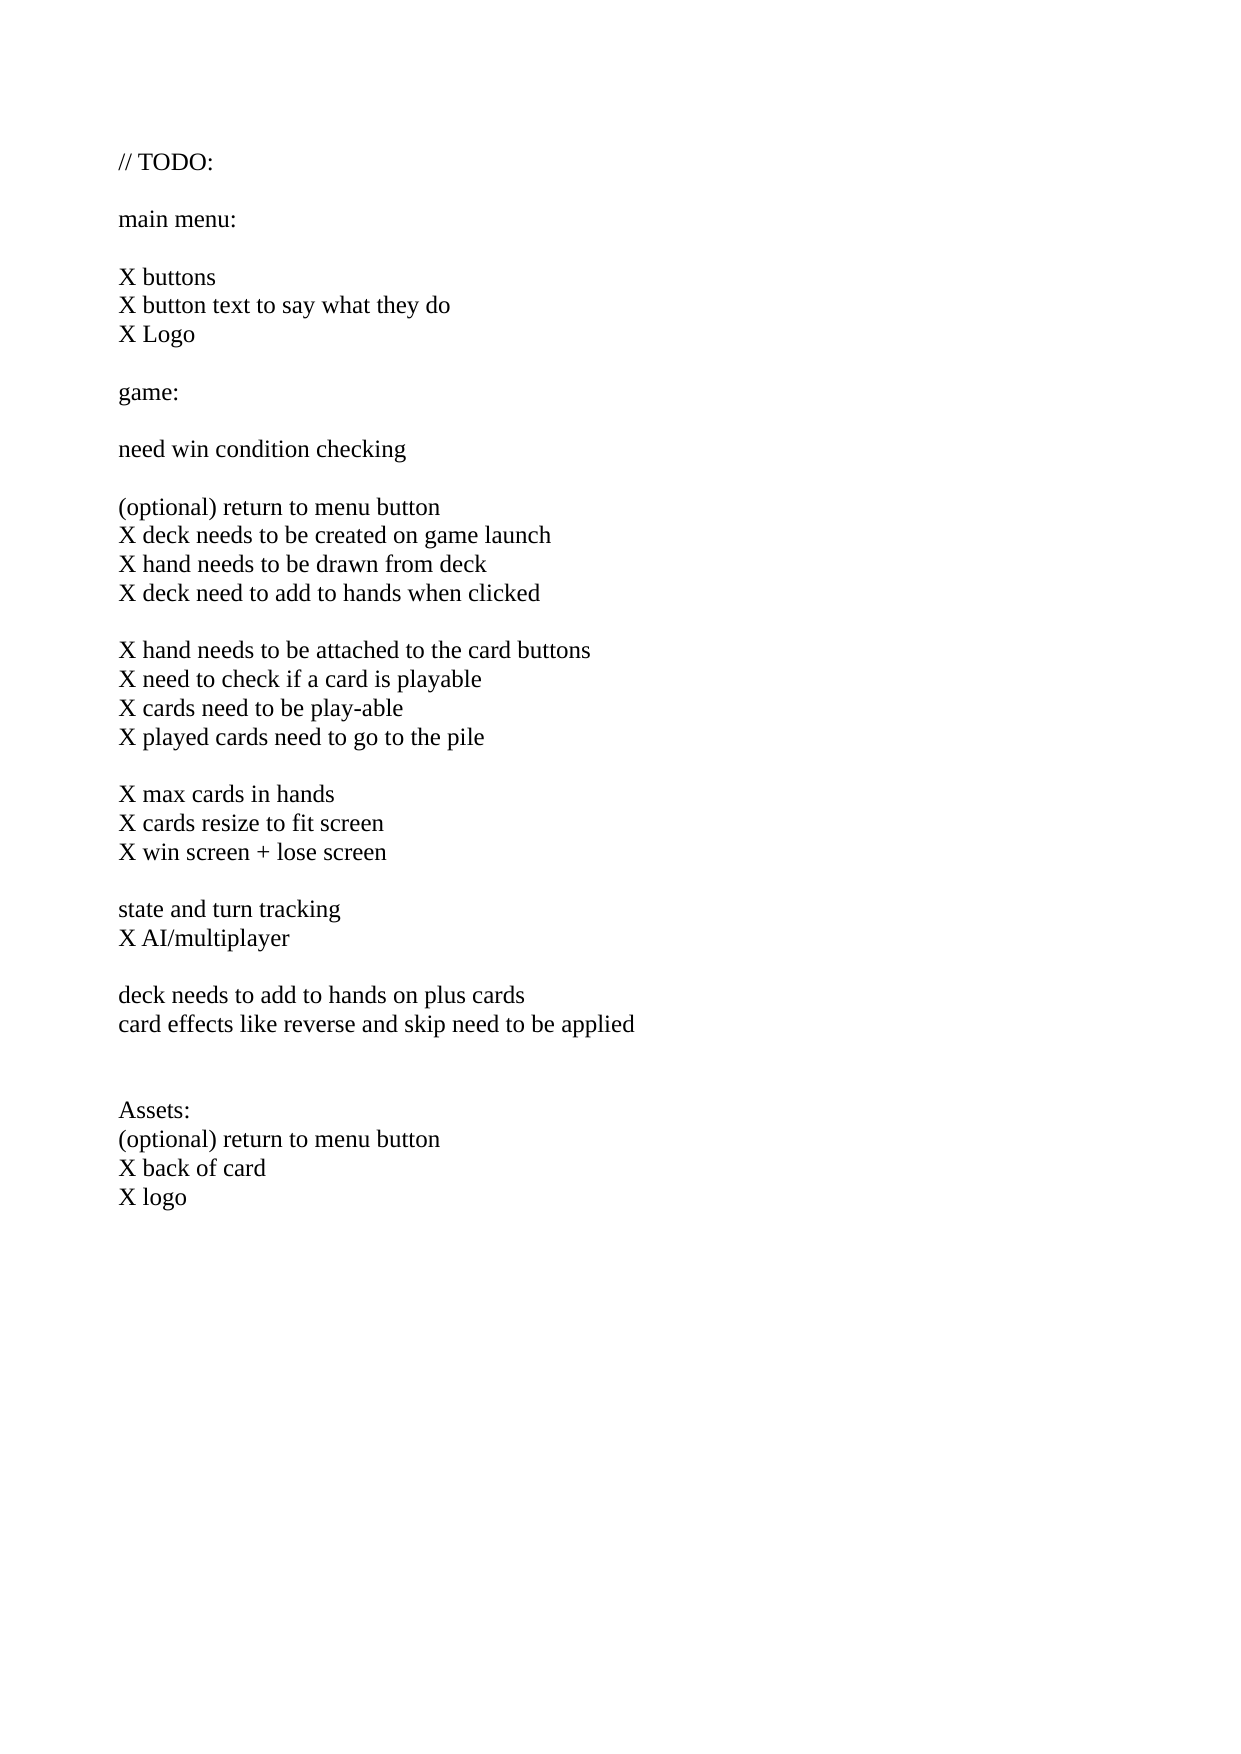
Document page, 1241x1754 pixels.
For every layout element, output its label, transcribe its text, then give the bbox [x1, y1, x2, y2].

text X win screen + lose screen [118, 837, 1122, 866]
text X need to check if a card is playable [118, 664, 1122, 693]
text X hand needs to be drawn from deck [118, 549, 1122, 578]
text X deck need to add to hands when clicked [118, 578, 1122, 607]
text (optional) return to menu button [118, 492, 1122, 521]
text X logo [118, 1182, 1122, 1211]
text X cards resize to fit screen [118, 808, 1122, 837]
text X Logo [118, 319, 1122, 348]
text X back of card [118, 1153, 1122, 1182]
text X hand needs to be attached to the card buttons [118, 636, 1122, 664]
text main menu: [118, 204, 1122, 233]
text X AI/multiplayer [118, 923, 1122, 952]
text need win condition checking [118, 434, 1122, 463]
text deck needs to add to hands on plus cards [118, 981, 1122, 1009]
text X buttons [118, 262, 1122, 291]
text X played cards need to go to the pile [118, 722, 1122, 751]
text card effects like reverse and skip need to be applied [118, 1009, 1122, 1038]
text Assets: [118, 1096, 1122, 1124]
text X deck needs to be created on game launch [118, 521, 1122, 549]
text X button text to say what they do [118, 291, 1122, 319]
text // TODO: [118, 147, 1122, 176]
text (optional) return to menu button [118, 1124, 1122, 1153]
text game: [118, 377, 1122, 406]
text state and turn tracking [118, 894, 1122, 923]
text X max cards in hands [118, 779, 1122, 808]
text X cards need to be play-able [118, 693, 1122, 722]
